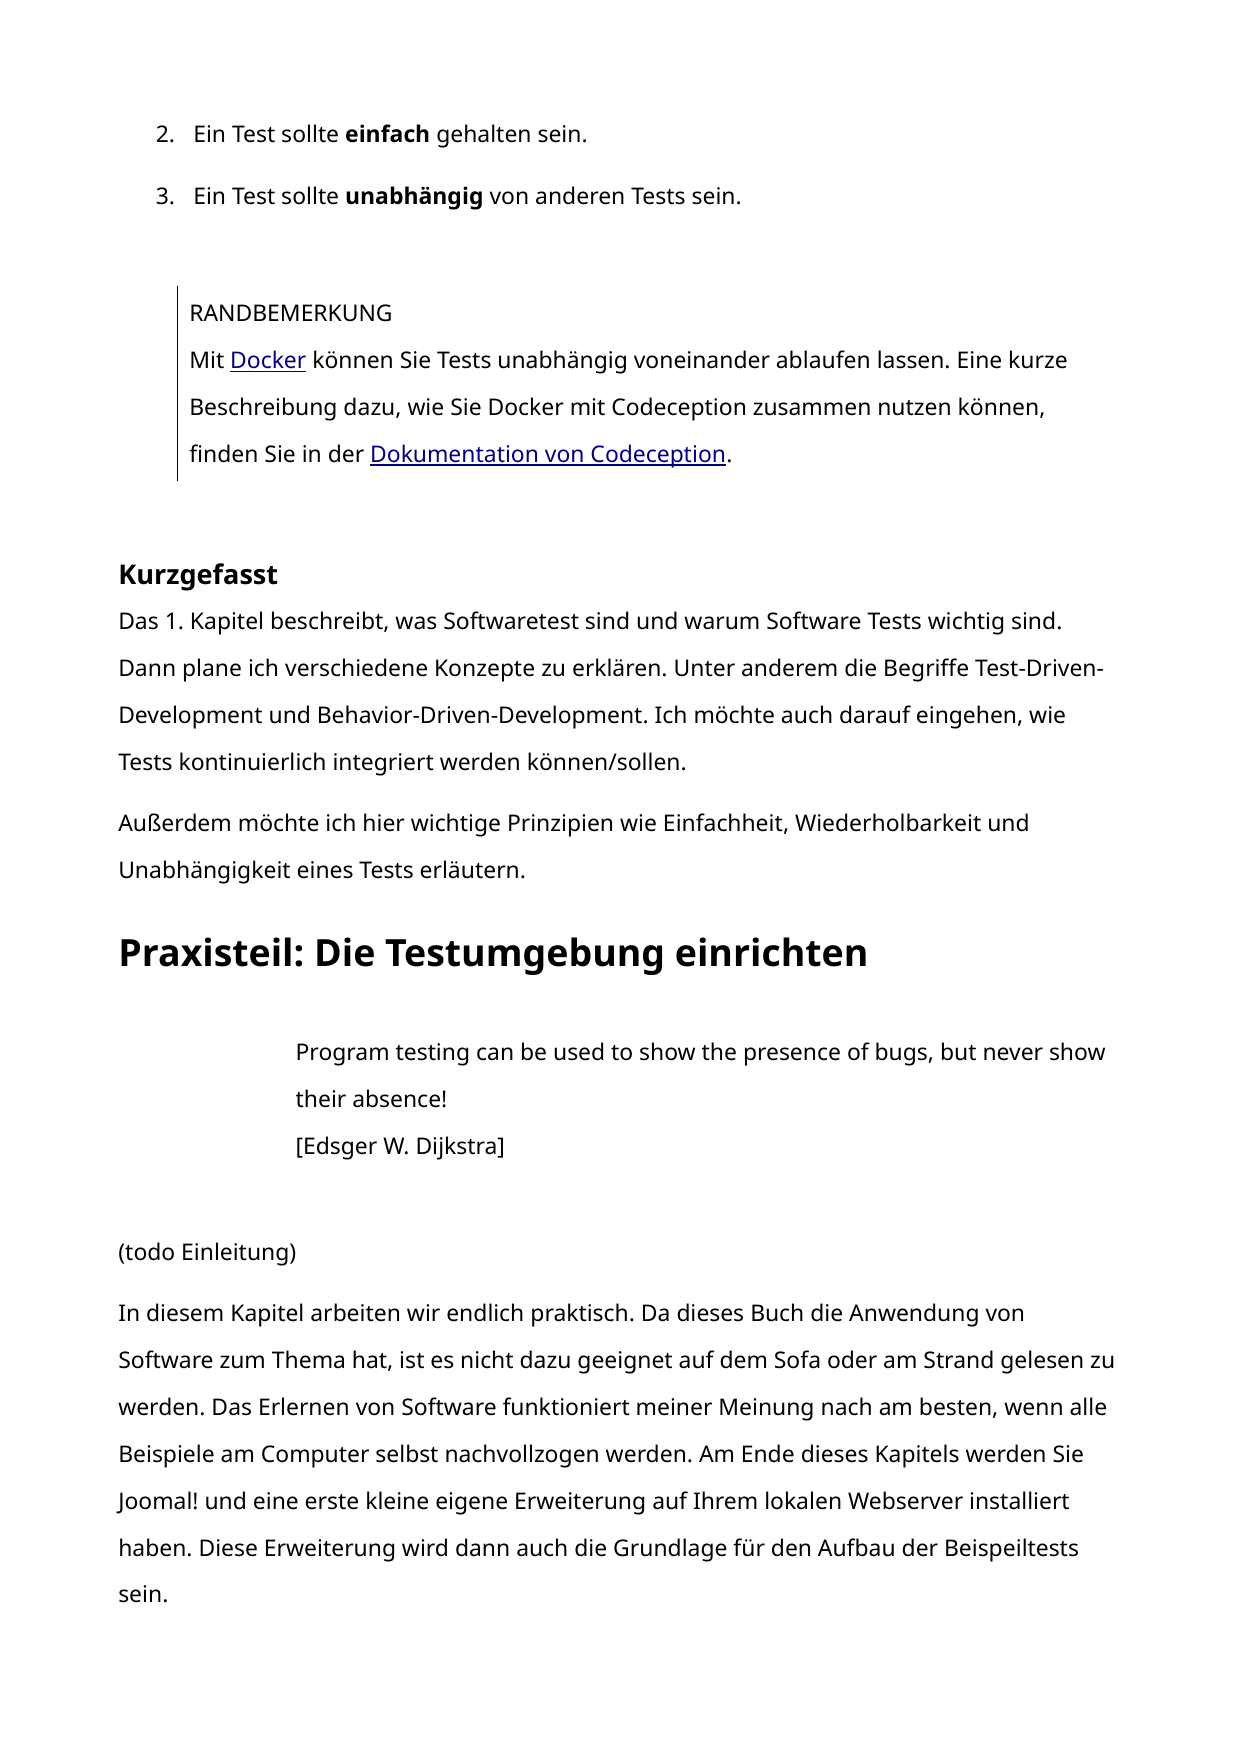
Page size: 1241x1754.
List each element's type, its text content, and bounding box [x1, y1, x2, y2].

list Ein Test sollte einfach gehalten sein. [156, 118, 1122, 149]
text Außerdem möchte ich hier wichtige Prinzipien wie Einfachheit, Wiederholbarkeit und Unabhängigkeit eines Tests erläutern. [118, 807, 1122, 885]
text (todo Einleitung) [118, 1236, 1122, 1267]
subtitle Praxisteil: Die Testumgebung einrichten [118, 926, 1122, 977]
text Program testing can be used to show the presence of bugs, but never show their absence! [Edsger W. Dijkstra] [295, 1036, 1122, 1161]
subtitle Kurzgefasst [118, 556, 1122, 592]
text RANDBEMERKUNG Mit Docker können Sie Tests unabhängig voneinander ablaufen lassen. Eine kurze Beschreibung dazu, wie Sie Docker mit Codeception zusammen nutzen können, finden Sie in der Dokumentation von Codeception. [178, 286, 1122, 481]
text Das 1. Kapitel beschreibt, was Softwaretest sind und warum Software Tests wichtig sind. Dann plane ich verschiedene Konzepte zu erklären. Unter anderem die Begriffe Test-Driven-Development und Behavior-Driven-Development. Ich möchte auch darauf eingehen, wie Tests kontinuierlich integriert werden können/sollen. [118, 605, 1122, 777]
text In diesem Kapitel arbeiten wir endlich praktisch. Da dieses Buch die Anwendung von Software zum Thema hat, ist es nicht dazu geeignet auf dem Sofa oder am Strand gelesen zu werden. Das Erlernen von Software funktioniert meiner Meinung nach am besten, wenn alle Beispiele am Computer selbst nachvollzogen werden. Am Ende dieses Kapitels werden Sie Joomal! und eine erste kleine eigene Erweiterung auf Ihrem lokalen Webserver installiert haben. Diese Erweiterung wird dann auch die Grundlage für den Aufbau der Beispeiltests sein. [118, 1297, 1122, 1609]
list Ein Test sollte unabhängig von anderen Tests sein. [156, 179, 1122, 211]
